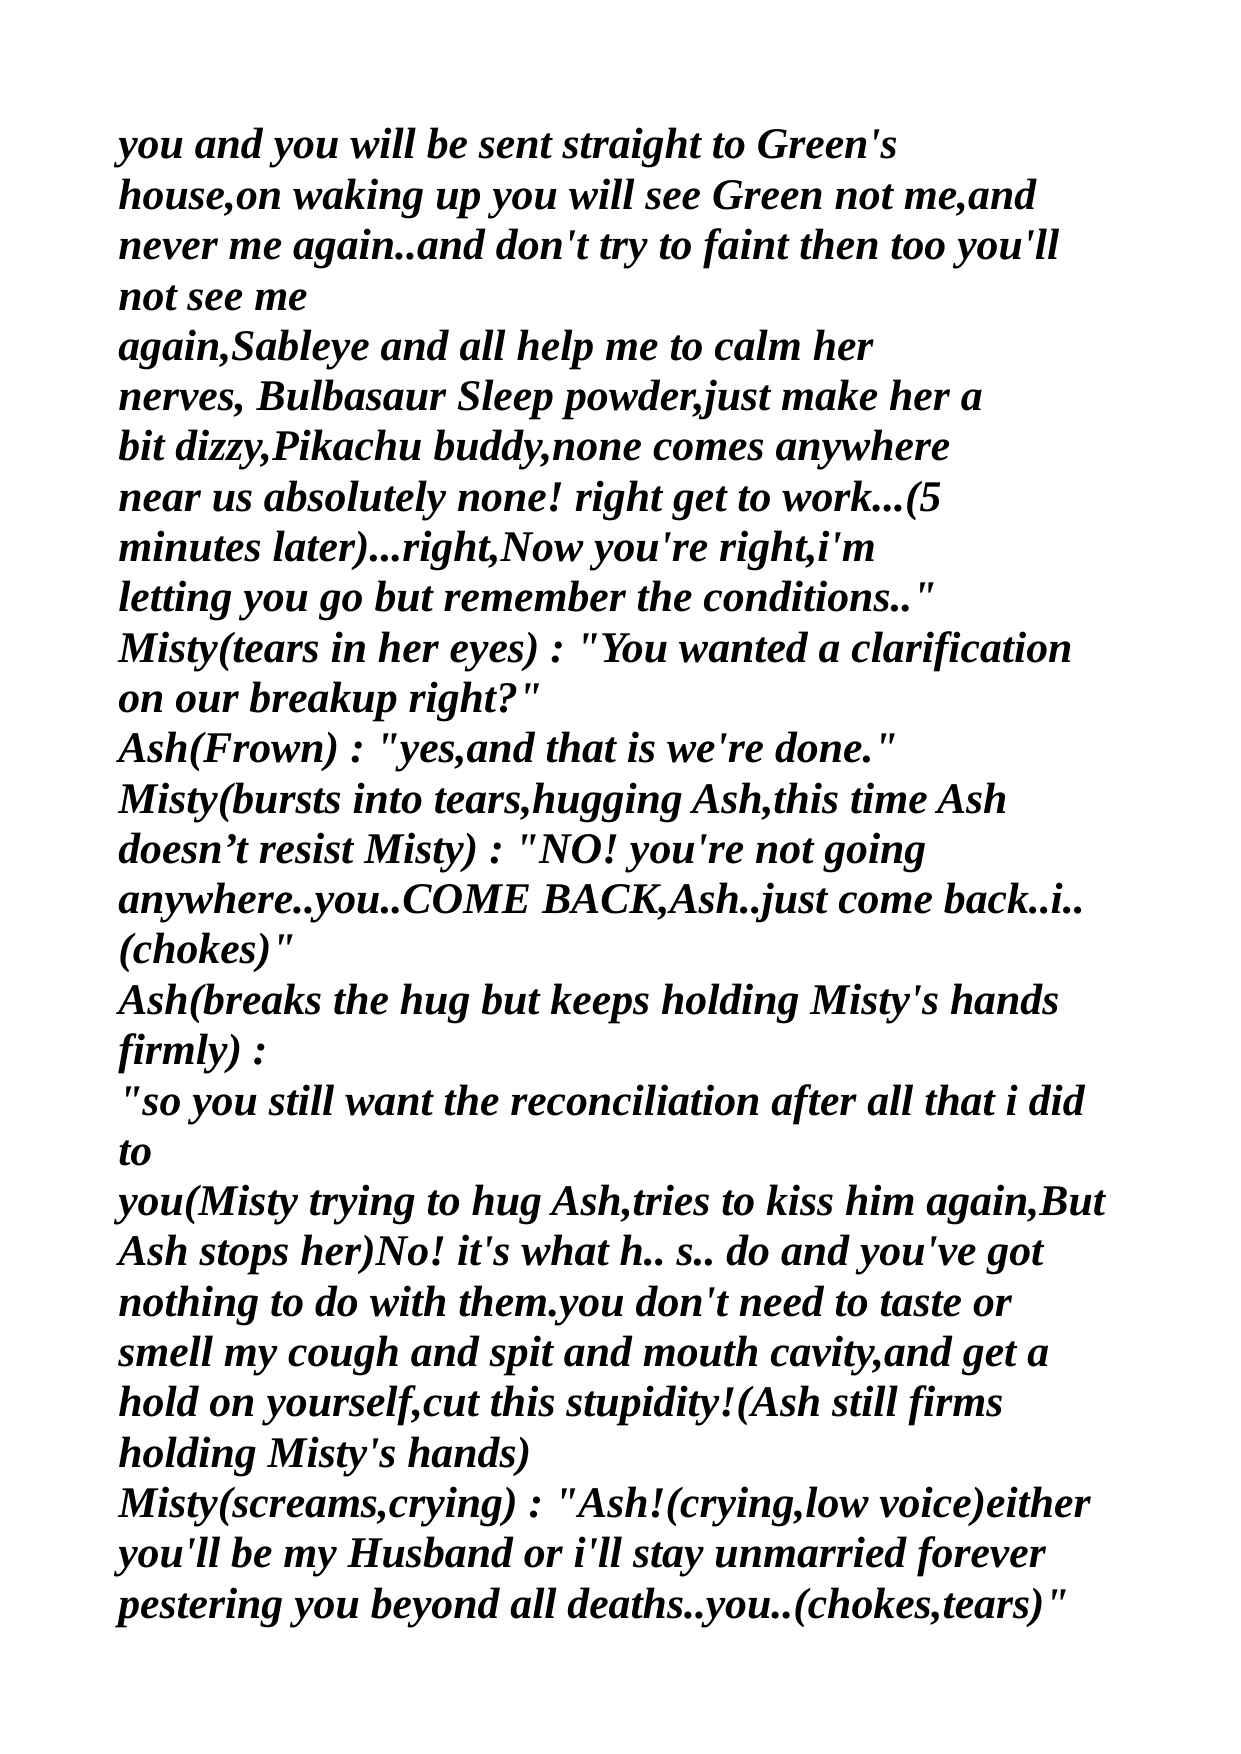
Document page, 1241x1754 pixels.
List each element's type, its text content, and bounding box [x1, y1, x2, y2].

text anywhere..you..COME BACK,Ash..just come back..i.. [118, 873, 1122, 923]
text Misty(bursts into tears,hugging Ash,this time Ash doesn’t resist Misty) : "NO! you're not going [118, 772, 1122, 873]
text Ash(Frown) : "yes,and that is we're done." [118, 722, 1122, 772]
text (chokes)" [118, 923, 1122, 973]
text bit dizzy,Pikachu buddy,none comes anywhere [118, 420, 1122, 470]
text nerves, Bulbasaur Sleep powder,just make her a [118, 370, 1122, 420]
text again,Sableye and all help me to calm her [118, 319, 1122, 370]
text Misty(tears in her eyes) : "You wanted a clarification on our breakup right?" [118, 621, 1122, 722]
text Misty(screams,crying) : "Ash!(crying,low voice)either you'll be my Husband or i'll stay unmarried forever pestering you beyond all deaths..you..(chokes,tears)" [118, 1477, 1122, 1627]
text never me again..and don't try to faint then too you'll not see me [118, 219, 1122, 319]
text you(Misty trying to hug Ash,tries to kiss him again,But Ash stops her)No! it's what h.. s.. do and you've got nothing to do with them.you don't need to taste or smell my cough and spit and mouth cavity,and get a hold on yourself,cut this stupidity!(Ash still firms holding Misty's hands) [118, 1175, 1122, 1477]
text house,on waking up you will see Green not me,and [118, 168, 1122, 219]
text Ash(breaks the hug but keeps holding Misty's hands firmly) : [118, 973, 1122, 1074]
text letting you go but remember the conditions.." [118, 571, 1122, 621]
text minutes later)...right,Now you're right,i'm [118, 521, 1122, 571]
text near us absolutely none! right get to work...(5 [118, 470, 1122, 521]
text "so you still want the reconciliation after all that i did to [118, 1074, 1122, 1175]
text you and you will be sent straight to Green's [118, 118, 1122, 168]
